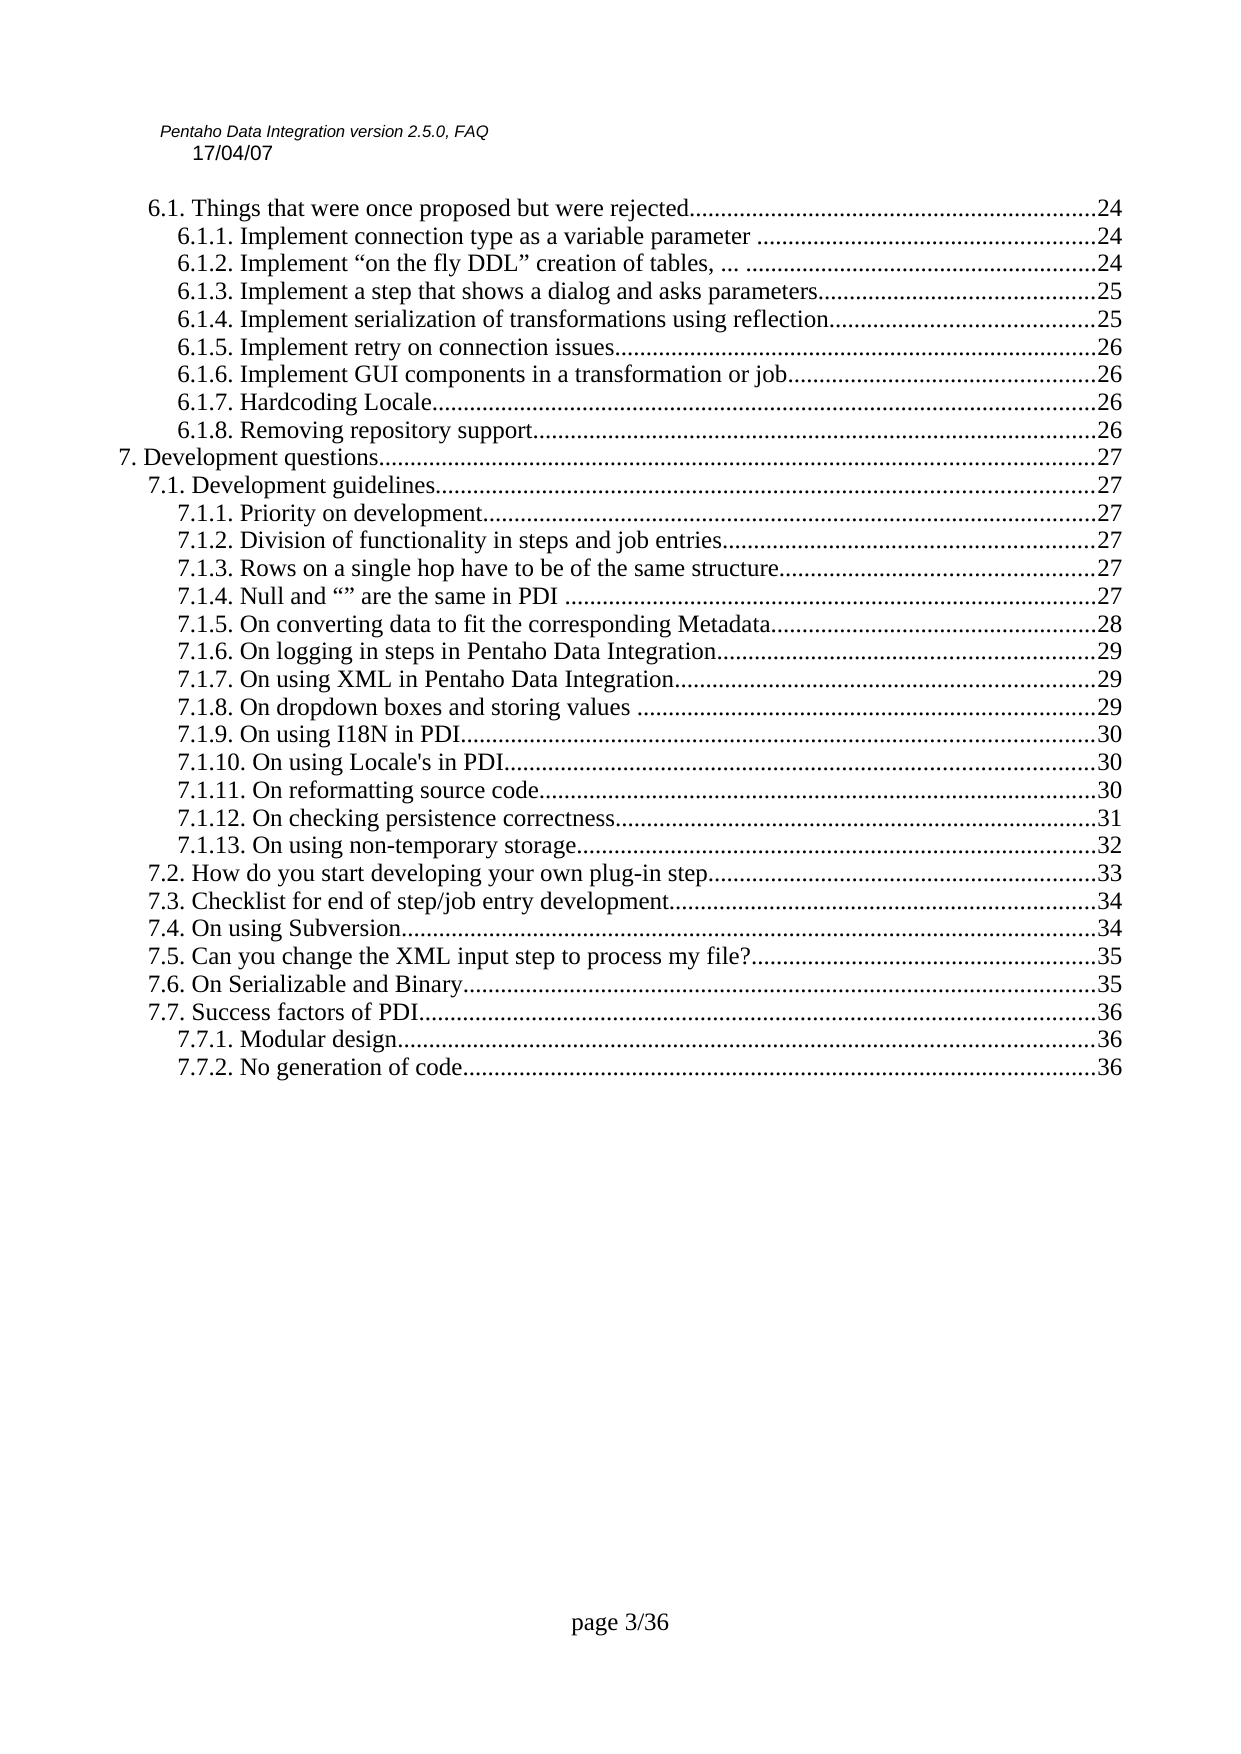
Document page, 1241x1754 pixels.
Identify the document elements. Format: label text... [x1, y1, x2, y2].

text 6.1.1. Implement connection type as a variable parameter 24 [177, 222, 1122, 249]
text 7.1.11. On reformatting source code 30 [177, 776, 1122, 804]
text 7. Development questions 27 [118, 443, 1122, 471]
text 6.1.5. Implement retry on connection issues 26 [177, 333, 1122, 360]
text 6.1.3. Implement a step that shows a dialog and asks parameters 25 [177, 277, 1122, 305]
text 6.1.6. Implement GUI components in a transformation or job 26 [177, 360, 1122, 388]
text 7.1.5. On converting data to fit the corresponding Metadata 28 [177, 610, 1122, 637]
text 6.1.7. Hardcoding Locale 26 [177, 388, 1122, 416]
text 7.7.1. Modular design 36 [177, 1025, 1122, 1053]
text 7.4. On using Subversion 34 [148, 914, 1122, 942]
text 7.1.13. On using non-temporary storage 32 [177, 831, 1122, 859]
text 7.1.4. Null and “” are the same in PDI 27 [177, 582, 1122, 610]
text 6.1.8. Removing repository support 26 [177, 416, 1122, 443]
text 7.1.7. On using XML in Pentaho Data Integration 29 [177, 665, 1122, 693]
text 7.1.2. Division of functionality in steps and job entries 27 [177, 527, 1122, 554]
text 7.1.10. On using Locale's in PDI 30 [177, 748, 1122, 776]
text 7.1.6. On logging in steps in Pentaho Data Integration 29 [177, 637, 1122, 665]
text 7.5. Can you change the XML input step to process my file? 35 [148, 942, 1122, 970]
text 7.6. On Serializable and Binary 35 [148, 970, 1122, 998]
text 7.7. Success factors of PDI 36 [148, 998, 1122, 1025]
text 7.1.9. On using I18N in PDI 30 [177, 721, 1122, 748]
text 7.7.2. No generation of code 36 [177, 1053, 1122, 1081]
text 7.1.3. Rows on a single hop have to be of the same structure 27 [177, 554, 1122, 582]
text 7.1.8. On dropdown boxes and storing values 29 [177, 693, 1122, 721]
text 7.1. Development guidelines 27 [148, 471, 1122, 499]
text 7.3. Checklist for end of step/job entry development 34 [148, 887, 1122, 914]
text 6.1.2. Implement “on the fly DDL” creation of tables, ... 24 [177, 249, 1122, 277]
text 7.1.1. Priority on development 27 [177, 499, 1122, 527]
text 7.2. How do you start developing your own plug-in step 33 [148, 859, 1122, 887]
text 6.1. Things that were once proposed but were rejected 24 [148, 194, 1122, 222]
text 7.1.12. On checking persistence correctness 31 [177, 804, 1122, 831]
text 6.1.4. Implement serialization of transformations using reflection 25 [177, 305, 1122, 333]
